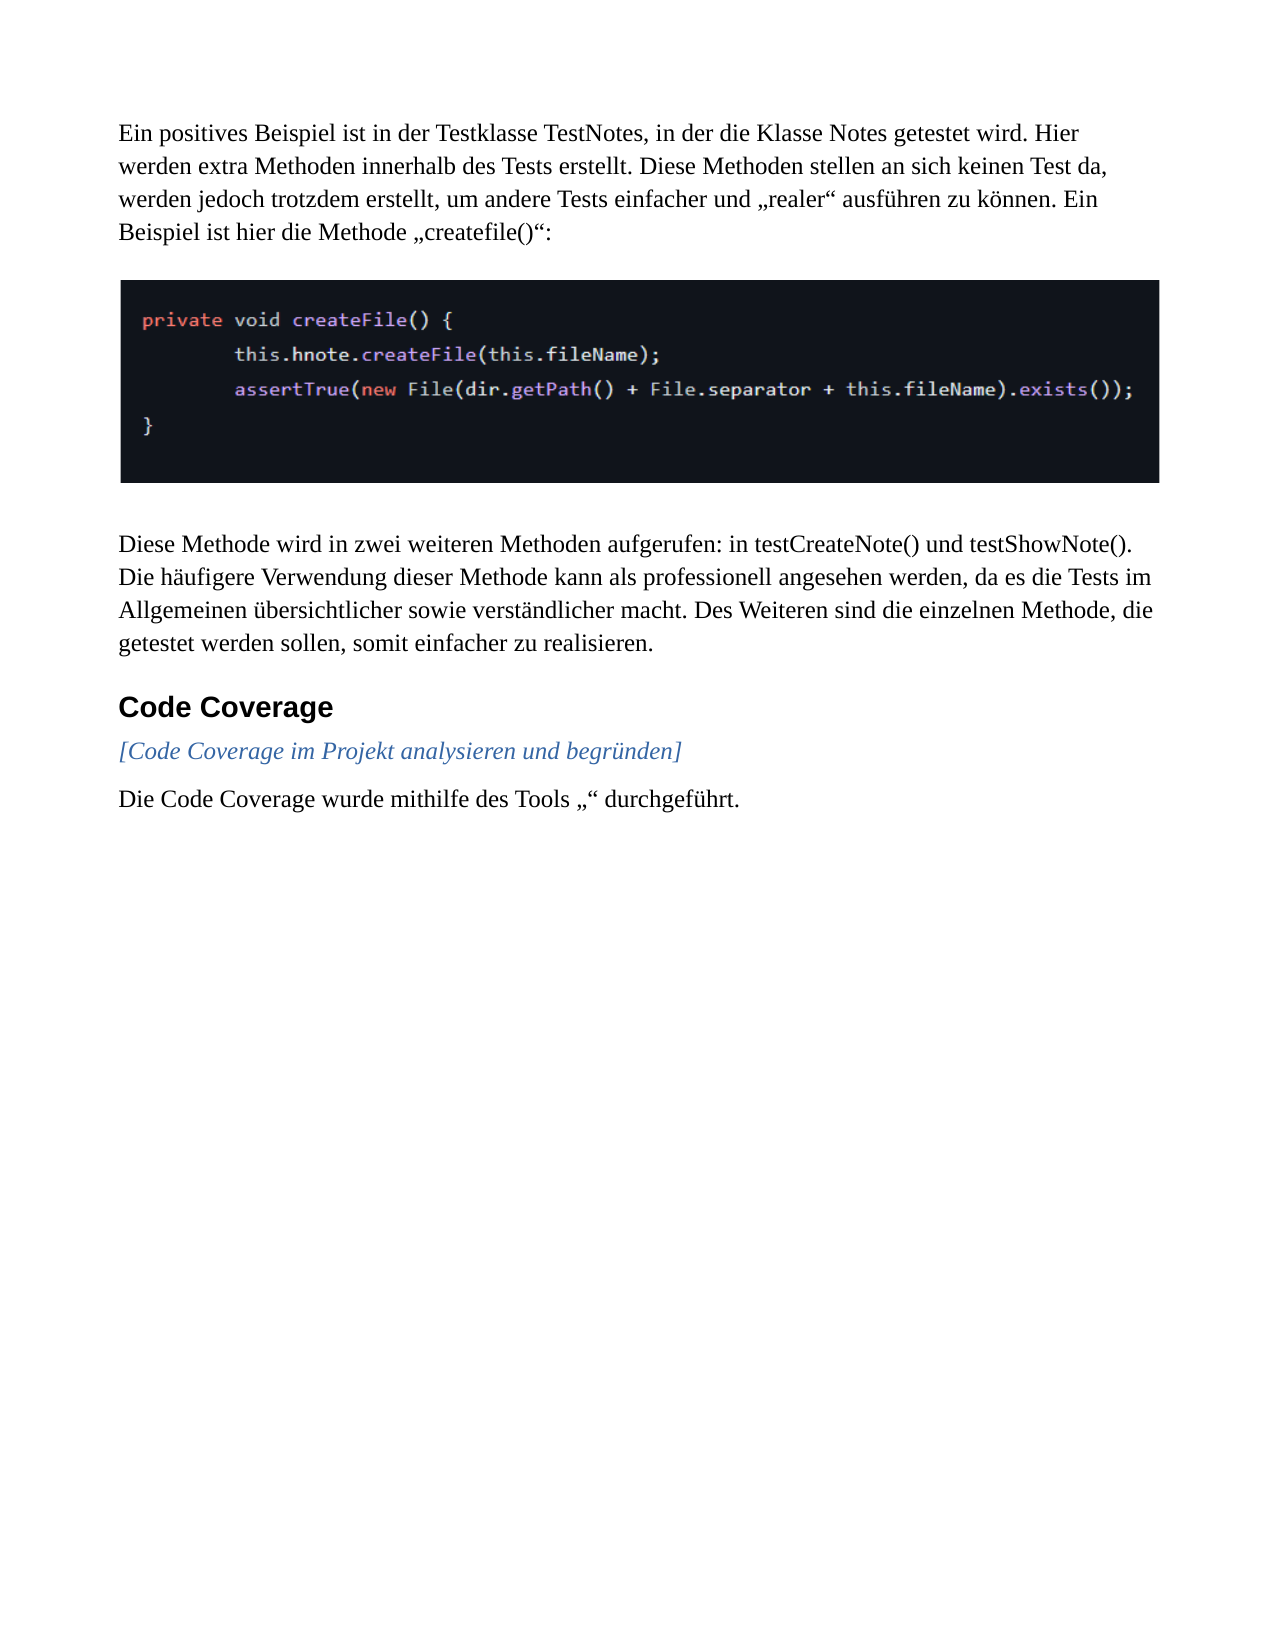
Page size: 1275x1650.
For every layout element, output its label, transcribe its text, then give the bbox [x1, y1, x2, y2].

text Ein positives Beispiel ist in der Testklasse TestNotes, in der die Klasse Notes getestet wird. Hier werden extra Methoden innerhalb des Tests erstellt. Diese Methoden stellen an sich keinen Test da, werden jedoch trotzdem erstellt, um andere Tests einfacher und „realer“ ausführen zu können. Ein Beispiel ist hier die Methode „createfile()“: [118, 118, 1157, 279]
text Die Code Coverage wurde mithilfe des Tools „“ durchgeführt. [118, 784, 1157, 813]
text Diese Methode wird in zwei weiteren Methoden aufgerufen: in testCreateNote() und testShowNote(). Die häufigere Verwendung dieser Methode kann als professionell angesehen werden, da es die Tests im Allgemeinen übersichtlicher sowie verständlicher macht. Des Weiteren sind die einzelnen Methode, die getestet werden sollen, somit einfacher zu realisieren. [118, 529, 1157, 657]
text [Code Coverage im Projekt analysieren und begründen] [118, 736, 1157, 765]
subtitle Code Coverage [118, 690, 1157, 724]
picture [120, 280, 1160, 483]
